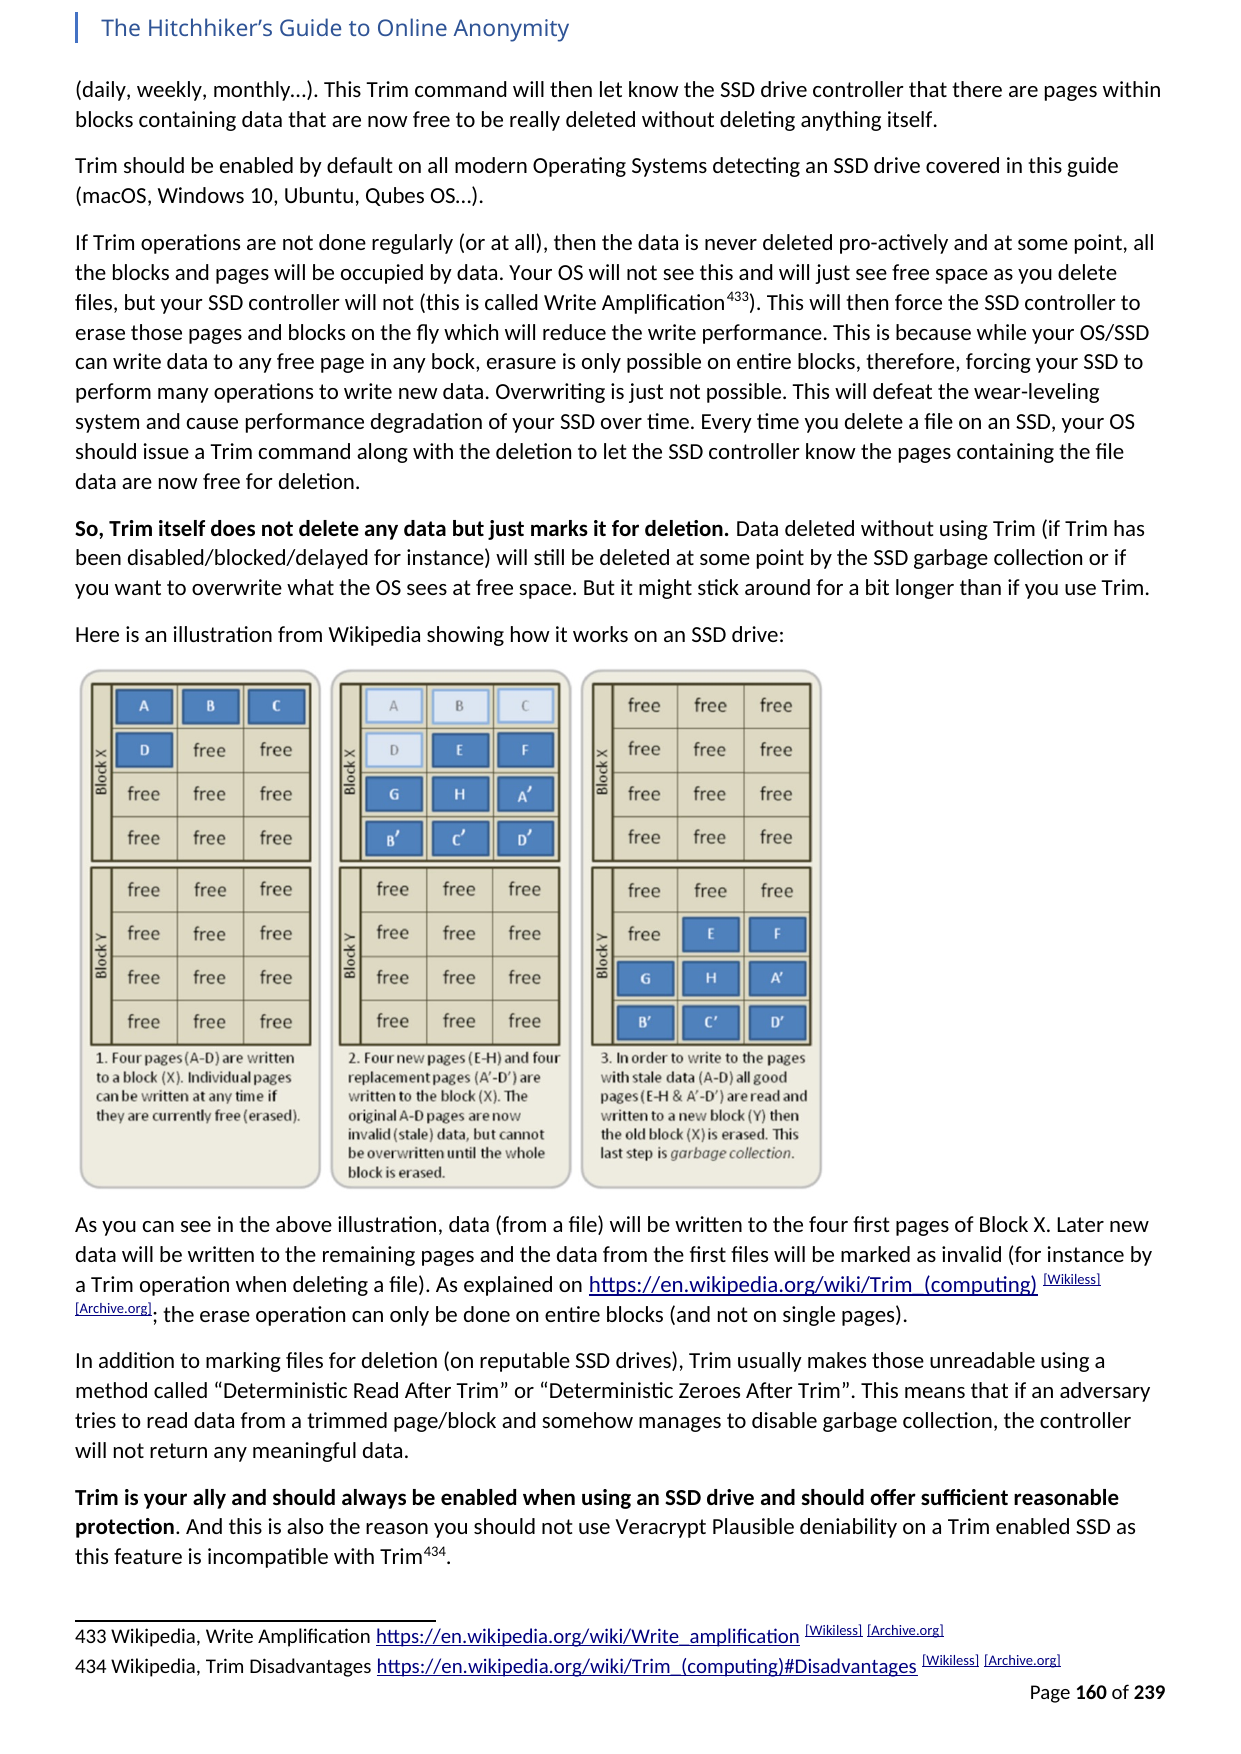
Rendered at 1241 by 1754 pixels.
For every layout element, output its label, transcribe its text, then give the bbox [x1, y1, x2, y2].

text Here is an illustration from Wikipedia showing how it works on an SSD drive: [75, 620, 1165, 648]
text As you can see in the above illustration, data (from a file) will be written to the four first pages of Block X. Later new data will be written to the remaining pages and the data from the first files will be marked as invalid (for instance by a Trim operation when deleting a file). As explained on https://en.wikipedia.org/wiki/Trim_(computing) [Wikiless] [Archive.org]; the erase operation can only be done on entire blocks (and not on single pages). [75, 1210, 1165, 1328]
text Trim is your ally and should always be enabled when using an SSD drive and should offer sufficient reasonable protection. And this is also the reason you should not use Veracrypt Plausible deniability on a Trim enabled SSD as this feature is incompatible with Trim. [75, 1483, 1165, 1570]
text So, Trim itself does not delete any data but just marks it for deletion. Data deleted without using Trim (if Trim has been disabled/blocked/delayed for instance) will still be deleted at some point by the SSD garbage collection or if you want to overwrite what the OS sees at free space. But it might stick around for a bit longer than if you use Trim. [75, 514, 1165, 601]
text Wikipedia, Trim Disadvantages https://en.wikipedia.org/wiki/Trim_(computing)#Disadvantages [Wikiless] [Archive.org] [75, 1651, 1165, 1679]
text If Trim operations are not done regularly (or at all), then the data is never deleted pro-actively and at some point, all the blocks and pages will be occupied by data. Your OS will not see this and will just see free space as you delete files, but your SSD controller will not (this is called Write Amplification). This will then force the SSD controller to erase those pages and blocks on the fly which will reduce the write performance. This is because while your OS/SSD can write data to any free page in any bock, erasure is only possible on entire blocks, therefore, forcing your SSD to perform many operations to write new data. Overwriting is just not possible. This will defeat the wear-leveling system and cause performance degradation of your SSD over time. Every time you delete a file on an SSD, your OS should issue a Trim command along with the deletion to let the SSD controller know the pages containing the file data are now free for deletion. [75, 228, 1165, 495]
text (daily, weekly, monthly…). This Trim command will then let know the SSD drive controller that there are pages within blocks containing data that are now free to be really deleted without deleting anything itself. [75, 75, 1165, 133]
text Trim should be enabled by default on all modern Operating Systems detecting an SSD drive covered in this guide (macOS, Windows 10, Ubuntu, Qubes OS…). [75, 151, 1165, 209]
text In addition to marking files for deletion (on reputable SSD drives), Trim usually makes those unreadable using a method called “Deterministic Read After Trim” or “Deterministic Zeroes After Trim”. This means that if an adversary tries to read data from a trimmed page/block and somehow manages to disable garbage collection, the controller will not return any meaningful data. [75, 1346, 1165, 1464]
picture [75, 666, 826, 1192]
text Wikipedia, Write Amplification https://en.wikipedia.org/wiki/Write_amplification [Wikiless] [Archive.org] [75, 1621, 1165, 1649]
